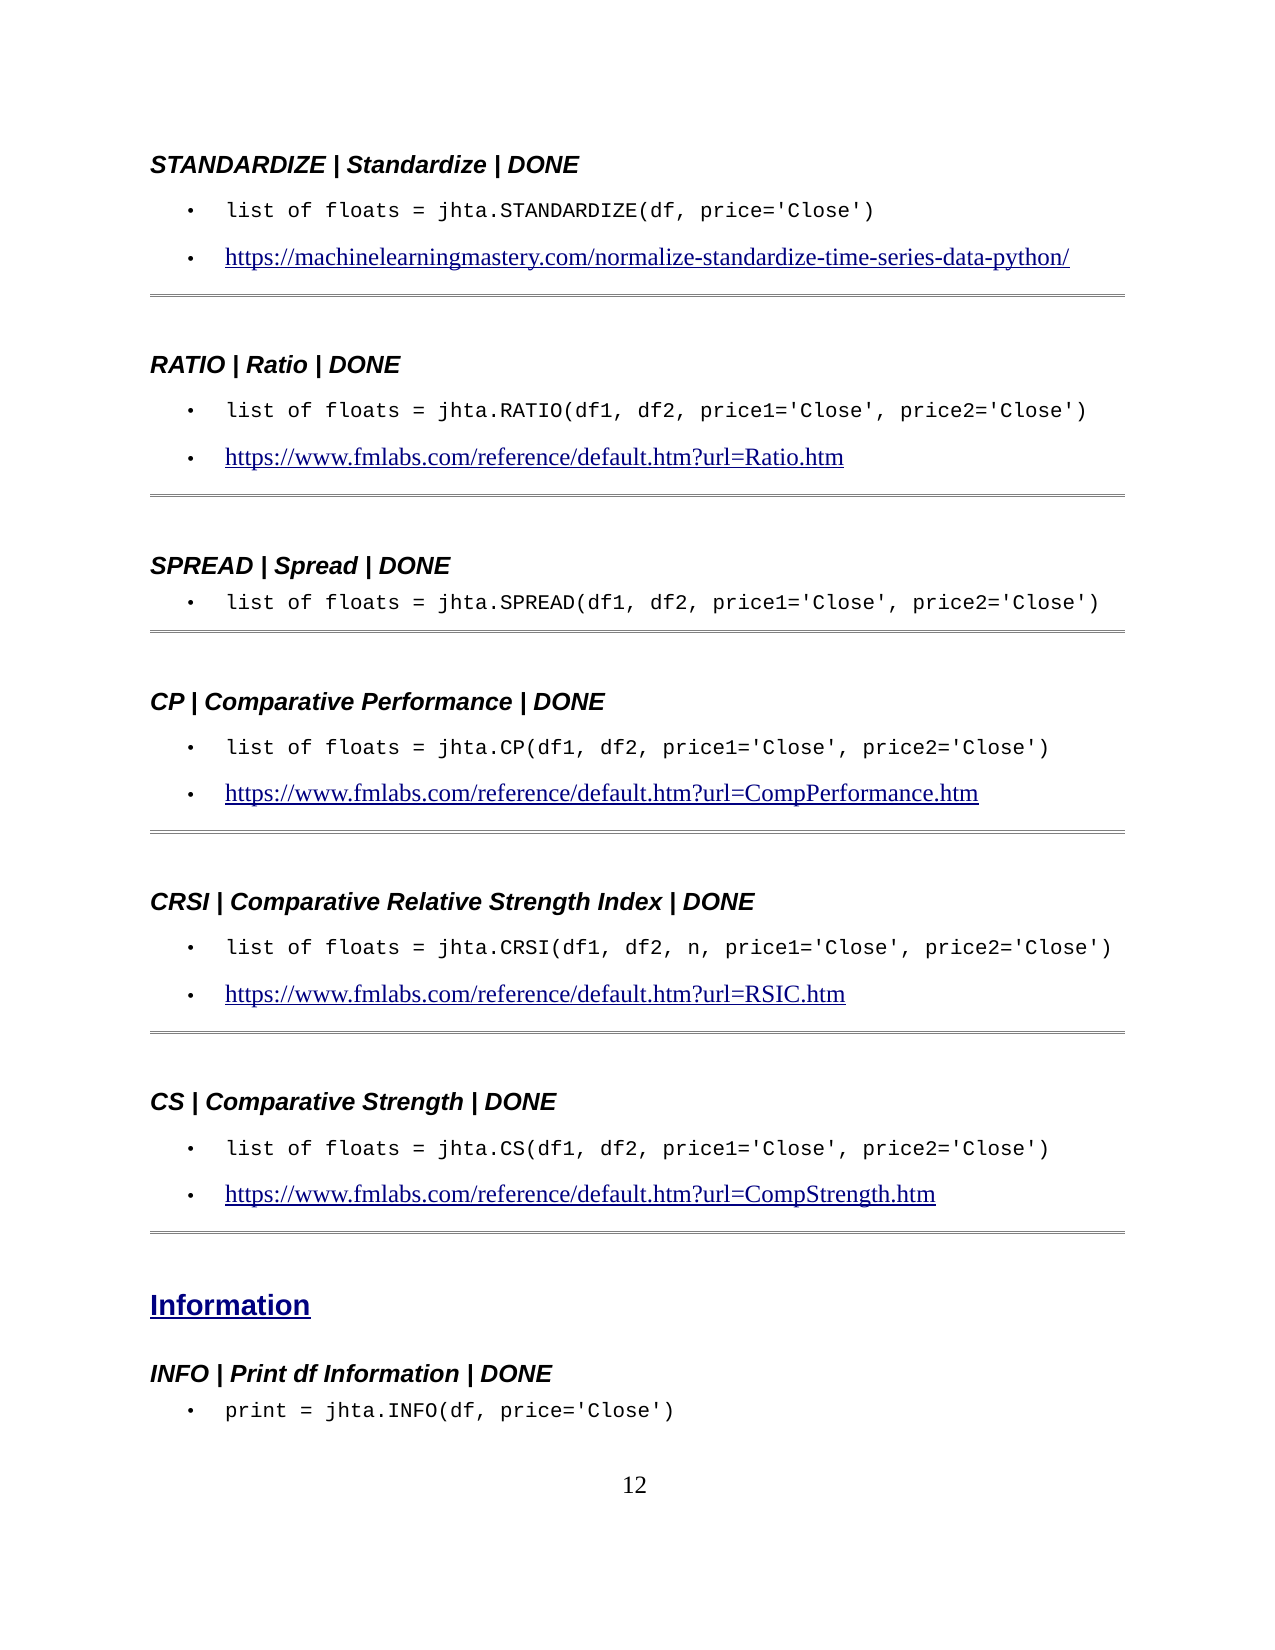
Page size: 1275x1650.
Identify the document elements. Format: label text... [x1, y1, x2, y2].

list https://www.fmlabs.com/reference/default.htm?url=CompPerformance.htm [187, 778, 1125, 807]
list https://www.fmlabs.com/reference/default.htm?url=RSIC.htm [187, 979, 1125, 1007]
subtitle CS | Comparative Strength | DONE [150, 1087, 1125, 1116]
subtitle SPREAD | Spread | DONE [150, 551, 1125, 579]
subtitle Information [150, 1288, 1125, 1321]
list list of floats = jhta.SPREAD(df1, df2, price1='Close', price2='Close') [187, 592, 1125, 616]
list list of floats = jhta.RATIO(df1, df2, price1='Close', price2='Close') [187, 400, 1125, 424]
list list of floats = jhta.CRSI(df1, df2, n, price1='Close', price2='Close') [187, 937, 1125, 961]
subtitle RATIO | Ratio | DONE [150, 350, 1125, 379]
list list of floats = jhta.STANDARDIZE(df, price='Close') [187, 200, 1125, 224]
subtitle INFO | Print df Information | DONE [150, 1359, 1125, 1387]
list https://machinelearningmastery.com/normalize-standardize-time-series-data-python/ [187, 242, 1125, 270]
list print = jhta.INFO(df, price='Close') [187, 1400, 1125, 1424]
list https://www.fmlabs.com/reference/default.htm?url=Ratio.htm [187, 442, 1125, 471]
subtitle CRSI | Comparative Relative Strength Index | DONE [150, 887, 1125, 916]
subtitle STANDARDIZE | Standardize | DONE [150, 150, 1125, 178]
list https://www.fmlabs.com/reference/default.htm?url=CompStrength.htm [187, 1179, 1125, 1208]
list list of floats = jhta.CS(df1, df2, price1='Close', price2='Close') [187, 1137, 1125, 1161]
list list of floats = jhta.CP(df1, df2, price1='Close', price2='Close') [187, 737, 1125, 760]
subtitle CP | Comparative Performance | DONE [150, 687, 1125, 715]
